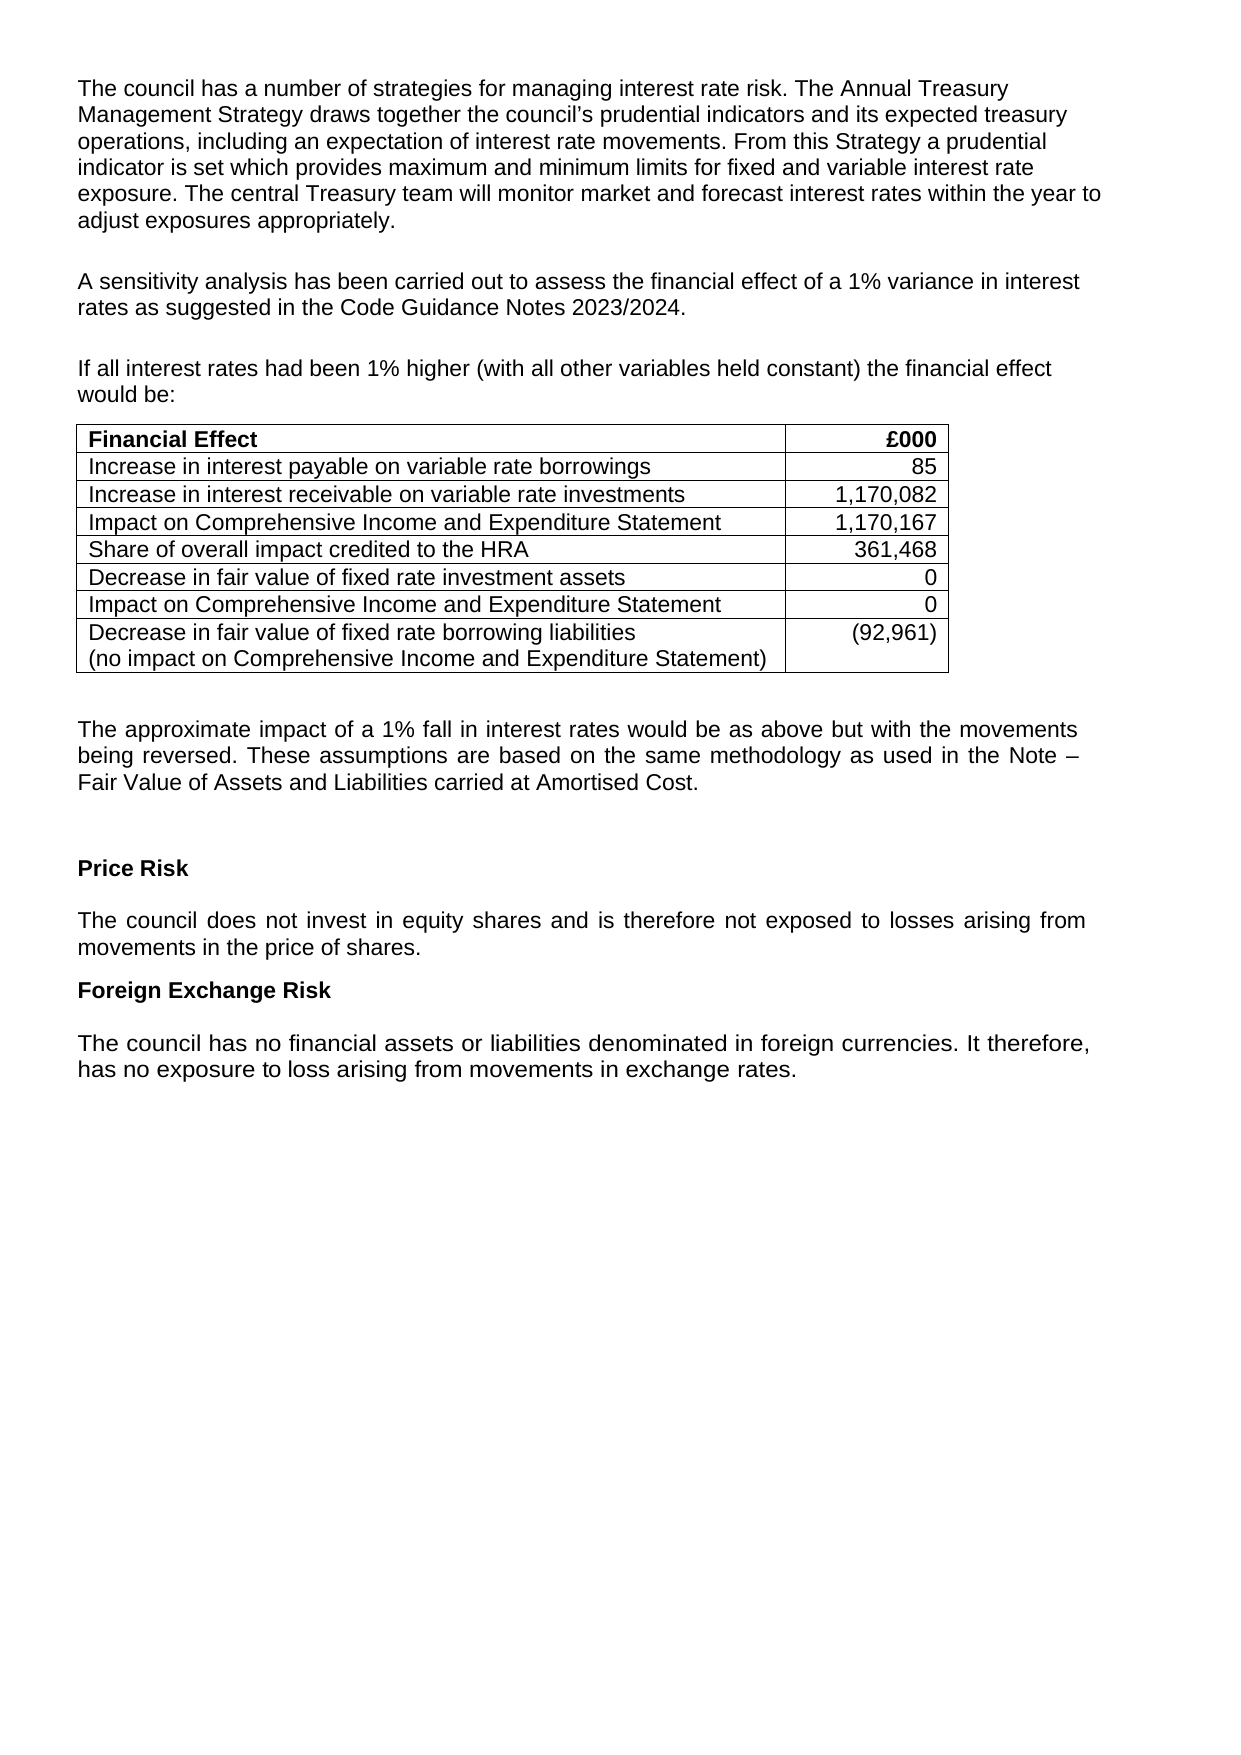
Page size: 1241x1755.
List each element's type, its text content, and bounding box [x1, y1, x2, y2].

table_cell 1,170,082 [786, 481, 948, 507]
text The council has no financial assets or liabilities denominated in foreign currencies. It therefore, has no exposure to loss arising from movements in exchange rates. [77, 1029, 1090, 1082]
table_header Financial Effect [77, 425, 785, 452]
table_cell 0 [786, 591, 948, 618]
table_cell Increase in interest receivable on variable rate investments [77, 481, 785, 507]
table_cell 1,170,167 [786, 508, 948, 535]
text If all interest rates had been 1% higher (with all other variables held constant) the financial effect would be: [77, 355, 1111, 408]
table_cell Increase in interest payable on variable rate borrowings [77, 453, 785, 479]
table_cell Decrease in fair value of fixed rate investment assets [77, 564, 785, 590]
table_header £000 [786, 425, 948, 452]
table_cell (92,961) [786, 619, 948, 672]
text Foreign Exchange Risk [77, 977, 1197, 1003]
table_cell 85 [786, 453, 948, 479]
text The council has a number of strategies for managing interest rate risk. The Annual Treasury Management Strategy draws together the council’s prudential indicators and its expected treasury operations, including an expectation of interest rate movements. From this Strategy a prudential indicator is set which provides maximum and minimum limits for fixed and variable interest rate exposure. The central Treasury team will monitor market and forecast interest rates within the year to adjust exposures appropriately. [77, 75, 1111, 233]
text The approximate impact of a 1% fall in interest rates would be as above but with the movements being reversed. These assumptions are based on the same methodology as used in the Note – Fair Value of Assets and Liabilities carried at Amortised Cost. [77, 716, 1079, 795]
table_cell Decrease in fair value of fixed rate borrowing liabilities (no impact on Comprehensive Income and Expenditure Statement) [77, 619, 785, 672]
text A sensitivity analysis has been carried out to assess the financial effect of a 1% variance in interest rates as suggested in the Code Guidance Notes 2023/2024. [77, 268, 1111, 321]
table_cell Impact on Comprehensive Income and Expenditure Statement [77, 591, 785, 618]
table_cell Impact on Comprehensive Income and Expenditure Statement [77, 508, 785, 535]
table_cell 0 [786, 564, 948, 590]
text Price Risk [77, 854, 1197, 881]
table_cell 361,468 [786, 536, 948, 562]
text The council does not invest in equity shares and is therefore not exposed to losses arising from movements in the price of shares. [77, 907, 1088, 960]
table_cell Share of overall impact credited to the HRA [77, 536, 785, 562]
